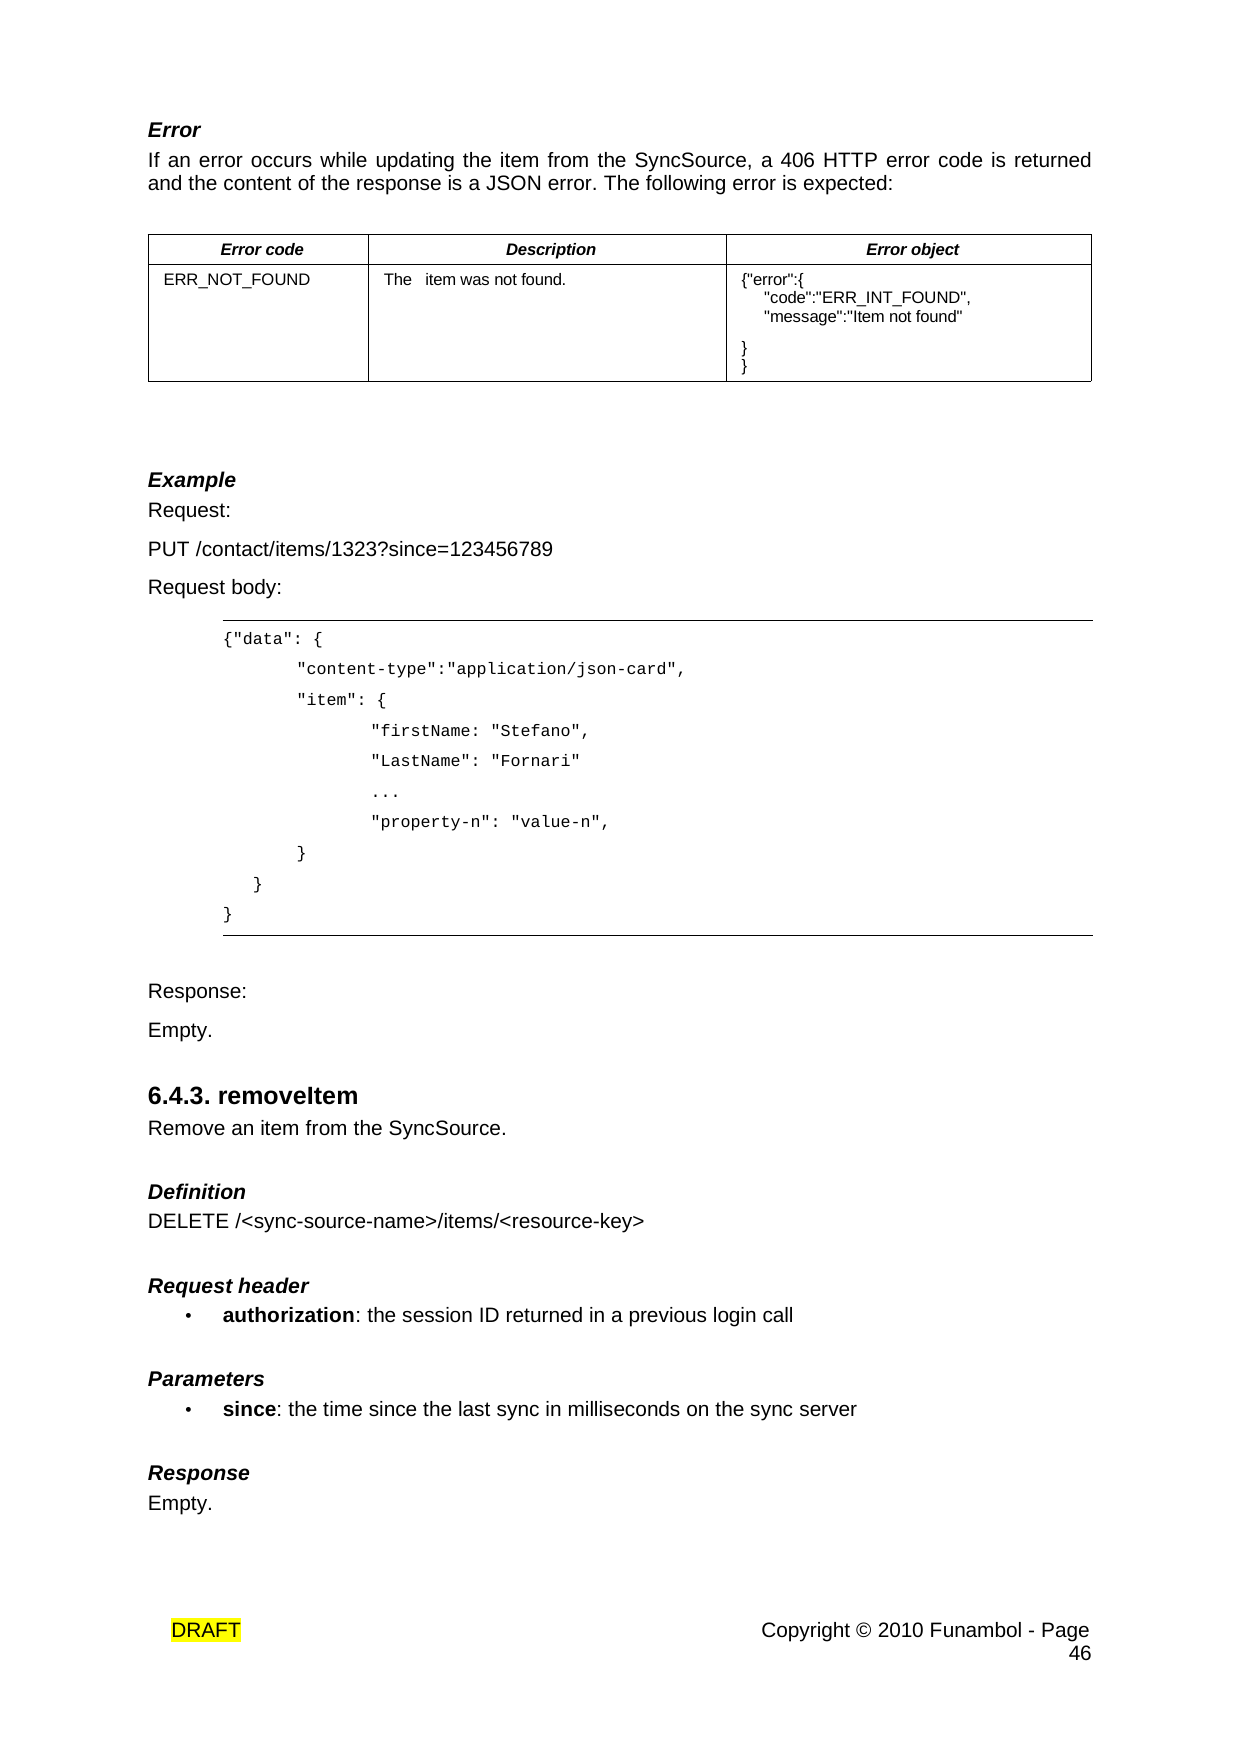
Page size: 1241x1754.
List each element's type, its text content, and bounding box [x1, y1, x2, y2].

list since: the time since the last sync in milliseconds on the sync server [185, 1397, 1093, 1421]
text Empty. [148, 1018, 1093, 1042]
subtitle Request header [148, 1273, 1093, 1297]
text PUT /contact/items/1323?since=123456789 [148, 537, 1093, 561]
text "item": { [223, 681, 1093, 710]
text Remove an item from the SyncSource. [148, 1116, 1093, 1140]
text "content-type":"application/json-card", [223, 651, 1093, 680]
text } [223, 834, 1093, 863]
subtitle removeItem [148, 1082, 1093, 1110]
table_header Error code [149, 235, 368, 264]
text "firstName: "Stefano", [223, 712, 1093, 741]
text "property-n": "value-n", [223, 804, 1093, 833]
subtitle Error [148, 118, 1093, 142]
table_cell {"error":{ "code":"ERR_INT_FOUND", "message":"Item not found" } } [727, 265, 1091, 381]
text ... [223, 773, 1093, 802]
text Request body: [148, 576, 1093, 599]
text Request: [148, 498, 1093, 522]
text } [223, 896, 1093, 935]
subtitle Definition [148, 1180, 1093, 1204]
text "LastName": "Fornari" [223, 743, 1093, 772]
subtitle Example [148, 468, 1093, 492]
text DELETE /<sync-source-name>/items/<resource-key> [148, 1210, 1093, 1233]
table_cell The item was not found. [369, 265, 726, 381]
text } [223, 865, 1093, 894]
text Response: [148, 980, 1093, 1003]
table_header Error object [727, 235, 1091, 264]
list authorization: the session ID returned in a previous login call [185, 1304, 1093, 1327]
table_cell ERR_NOT_FOUND [149, 265, 368, 381]
text Empty. [148, 1491, 1093, 1515]
table_header Description [369, 235, 726, 264]
subtitle Response [148, 1461, 1093, 1485]
subtitle Parameters [148, 1367, 1093, 1391]
text {"data": { [223, 621, 1093, 649]
text If an error occurs while updating the item from the SyncSource, a 406 HTTP error code is returned and the content of the response is a JSON error. The following error is expected: [148, 148, 1093, 195]
